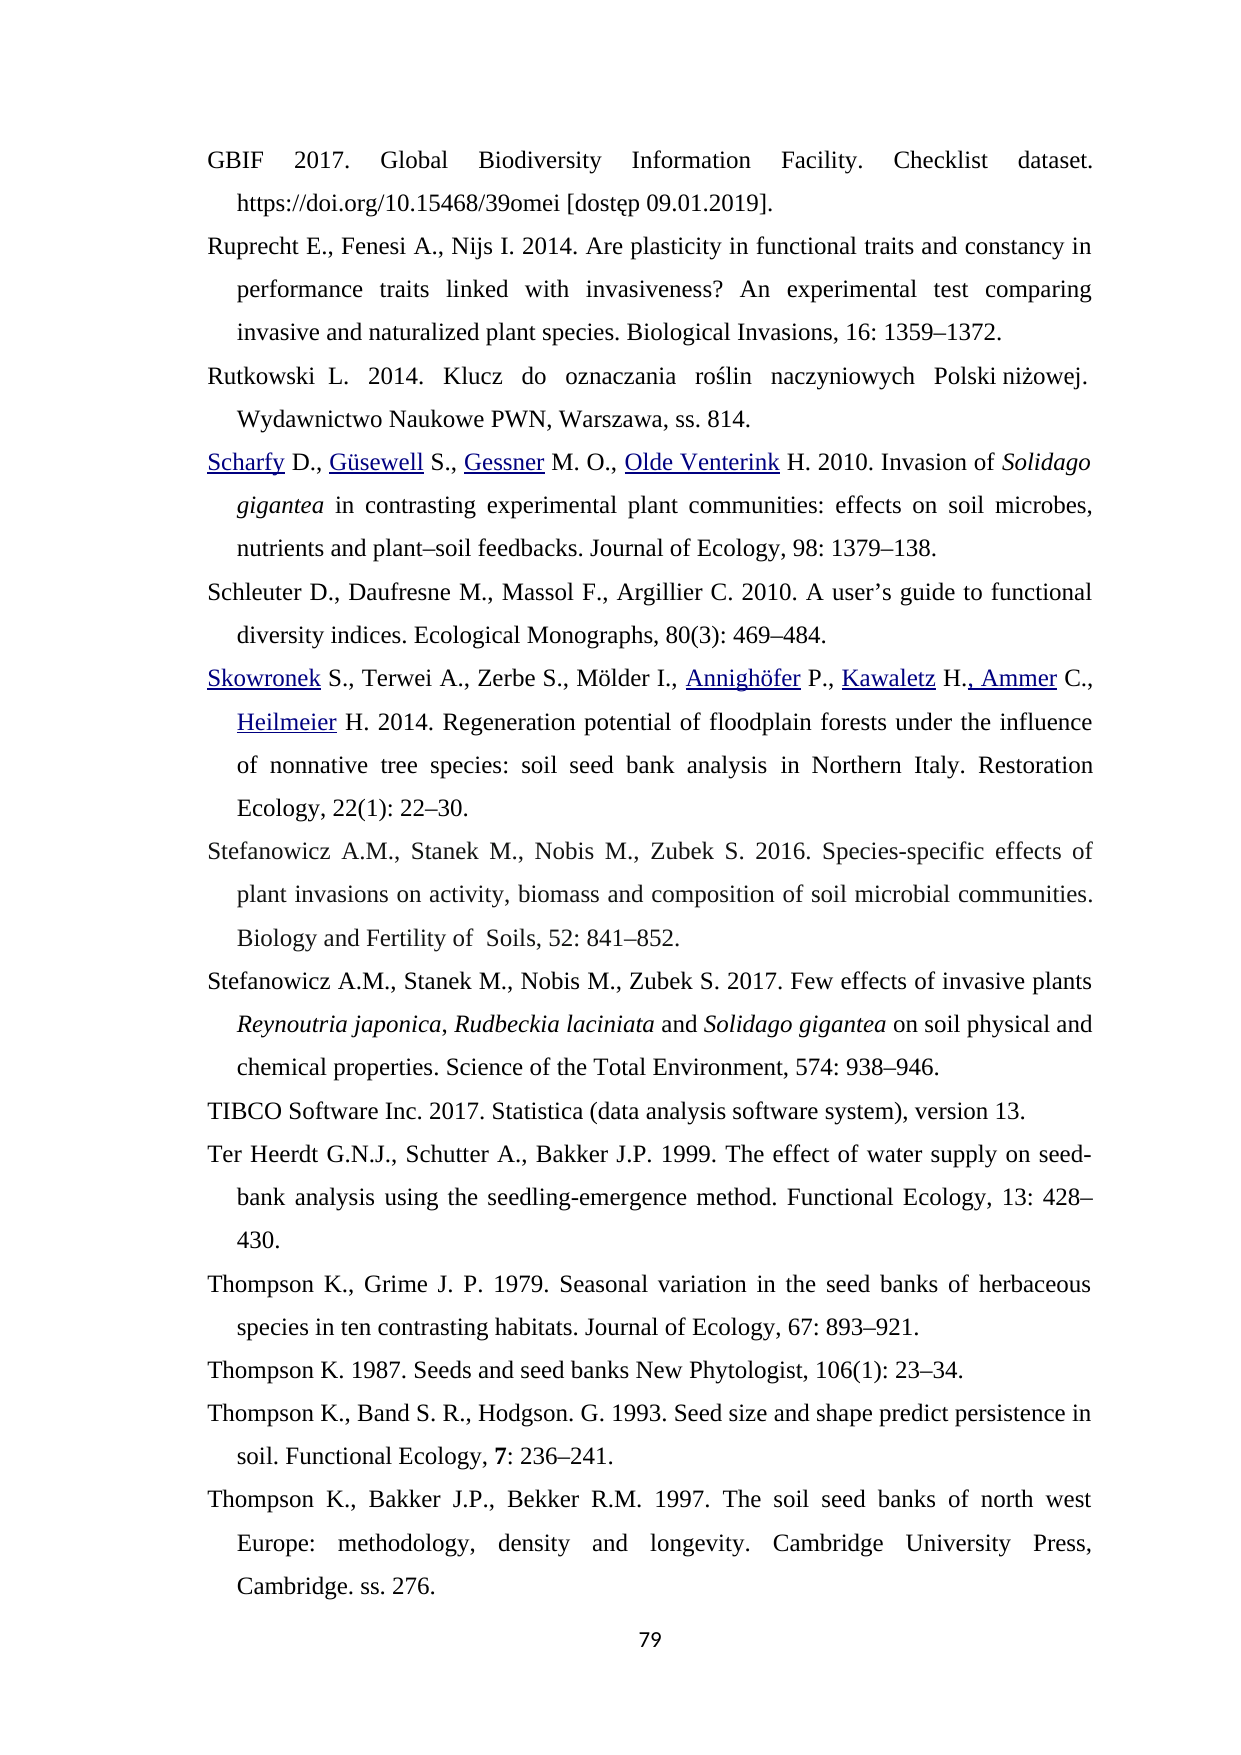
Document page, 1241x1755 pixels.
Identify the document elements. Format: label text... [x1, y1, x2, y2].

text Schleuter D., Daufresne M., Massol F., Argillier C. 2010. A user’s guide to functional diversity indices. Ecological Monographs, 80(3): 469–484. [207, 577, 1094, 649]
text Thompson K., Grime J. P. 1979. Seasonal variation in the seed banks of herbaceous species in ten contrasting habitats. Journal of Ecology, 67: 893–921. [207, 1269, 1093, 1341]
text Thompson K. 1987. Seeds and seed banks New Phytologist, 106(1): 23–34. [207, 1355, 1105, 1384]
text Skowronek S., Terwei A., Zerbe S., Mölder I., Annighöfer P., Kawaletz H., Ammer C., Heilmeier H. 2014. Regeneration potential of floodplain forests under the influence of nonnative tree species: soil seed bank analysis in Northern Italy. Restoration Ecology, 22(1): 22–30. [207, 663, 1093, 822]
text Rutkowski L. 2014. Klucz do oznaczania roślin naczyniowych Polski niżowej. [207, 361, 1105, 390]
text Ter Heerdt G.N.J., Schutter A., Bakker J.P. 1999. The effect of water supply on seed- bank analysis using the seedling-emergence method. Functional Ecology, 13: 428– 430. [207, 1139, 1093, 1254]
text Stefanowicz A.M., Stanek M., Nobis M., Zubek S. 2017. Few effects of invasive plants Reynoutria japonica, Rudbeckia laciniata and Solidago gigantea on soil physical and chemical properties. Science of the Total Environment, 574: 938–946. [207, 966, 1093, 1081]
text Thompson K., Band S. R., Hodgson. G. 1993. Seed size and shape predict persistence in soil. Functional Ecology, 7: 236–241. [207, 1398, 1093, 1470]
text Stefanowicz A.M., Stanek M., Nobis M., Zubek S. 2016. Species-specific effects of plant invasions on activity, biomass and composition of soil microbial communities. Biology and Fertility of Soils, 52: 841–852. [207, 836, 1094, 951]
text Scharfy D., Güsewell S., Gessner M. O., Olde Venterink H. 2010. Invasion of Solidago gigantea in contrasting experimental plant communities: effects on soil microbes, nutrients and plant–soil feedbacks. Journal of Ecology, 98: 1379–138. [207, 447, 1093, 562]
text GBIF 2017. Global Biodiversity Information Facility. Checklist dataset. https://doi.org/10.15468/39omei [dostęp 09.01.2019]. [207, 145, 1094, 217]
text TIBCO Software Inc. 2017. Statistica (data analysis software system), version 13. [207, 1096, 1105, 1124]
text Thompson K., Bakker J.P., Bekker R.M. 1997. The soil seed banks of north west Europe: methodology, density and longevity. Cambridge University Press, Cambridge. ss. 276. [207, 1484, 1093, 1599]
text Wydawnictwo Naukowe PWN, Warszawa, ss. 814. [237, 404, 1105, 433]
text Ruprecht E., Fenesi A., Nijs I. 2014. Are plasticity in functional traits and constancy in performance traits linked with invasiveness? An experimental test comparing invasive and naturalized plant species. Biological Invasions, 16: 1359–1372. [207, 231, 1093, 346]
